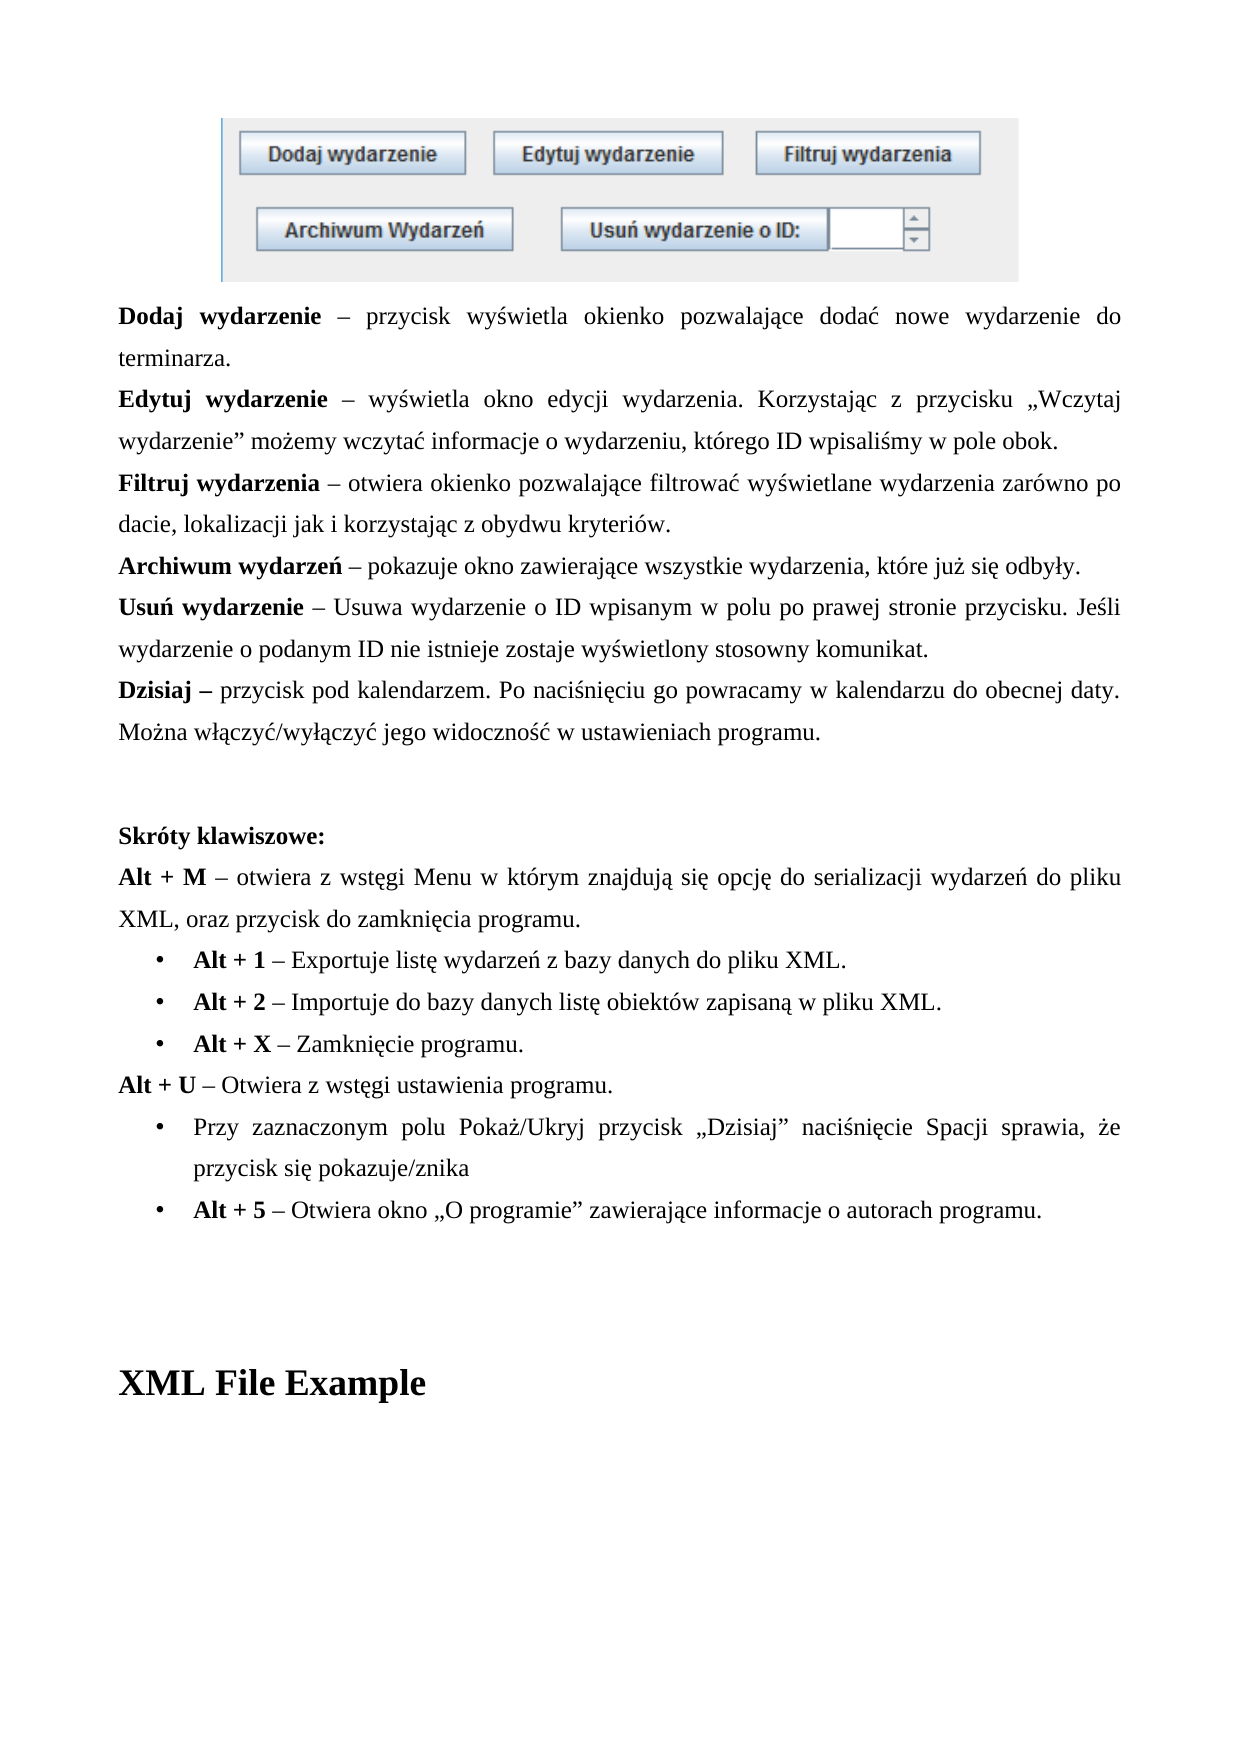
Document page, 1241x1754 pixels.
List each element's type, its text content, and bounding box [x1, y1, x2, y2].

text Alt + U – Otwiera z wstęgi ustawienia programu. [118, 1071, 1122, 1099]
text Dzisiaj – przycisk pod kalendarzem. Po naciśnięciu go powracamy w kalendarzu do obecnej daty. Można włączyć/wyłączyć jego widoczność w ustawieniach programu. [118, 676, 1122, 746]
text Filtruj wydarzenia – otwiera okienko pozwalające filtrować wyświetlane wydarzenia zarówno po dacie, lokalizacji jak i korzystając z obydwu kryteriów. [118, 469, 1122, 538]
list Przy zaznaczonym polu Pokaż/Ukryj przycisk „Dzisiaj” naciśnięcie Spacji sprawia, że przycisk się pokazuje/znika [156, 1113, 1122, 1182]
list Alt + 1 – Exportuje listę wydarzeń z bazy danych do pliku XML. [156, 947, 1122, 974]
list Alt + 2 – Importuje do bazy danych listę obiektów zapisaną w pliku XML. [156, 988, 1122, 1016]
list Alt + 5 – Otwiera okno „O programie” zawierające informacje o autorach programu. [156, 1196, 1122, 1224]
text Alt + M – otwiera z wstęgi Menu w którym znajdują się opcję do serializacji wydarzeń do pliku XML, oraz przycisk do zamknięcia programu. [118, 863, 1122, 933]
list Alt + X – Zamknięcie programu. [156, 1030, 1122, 1057]
text XML File Example [118, 1362, 1122, 1404]
text Edytuj wydarzenie – wyświetla okno edycji wydarzenia. Korzystając z przycisku „Wczytaj wydarzenie” możemy wczytać informacje o wydarzeniu, którego ID wpisaliśmy w pole obok. [118, 386, 1122, 455]
text Dodaj wydarzenie – przycisk wyświetla okienko pozwalające dodać nowe wydarzenie do terminarza. [118, 302, 1122, 372]
text Archiwum wydarzeń – pokazuje okno zawierające wszystkie wydarzenia, które już się odbyły. [118, 552, 1122, 579]
text Usuń wydarzenie – Usuwa wydarzenie o ID wpisanym w polu po prawej stronie przycisku. Jeśli wydarzenie o podanym ID nie istnieje zostaje wyświetlony stosowny komunikat. [118, 593, 1122, 663]
text Skróty klawiszowe: [118, 822, 1122, 849]
